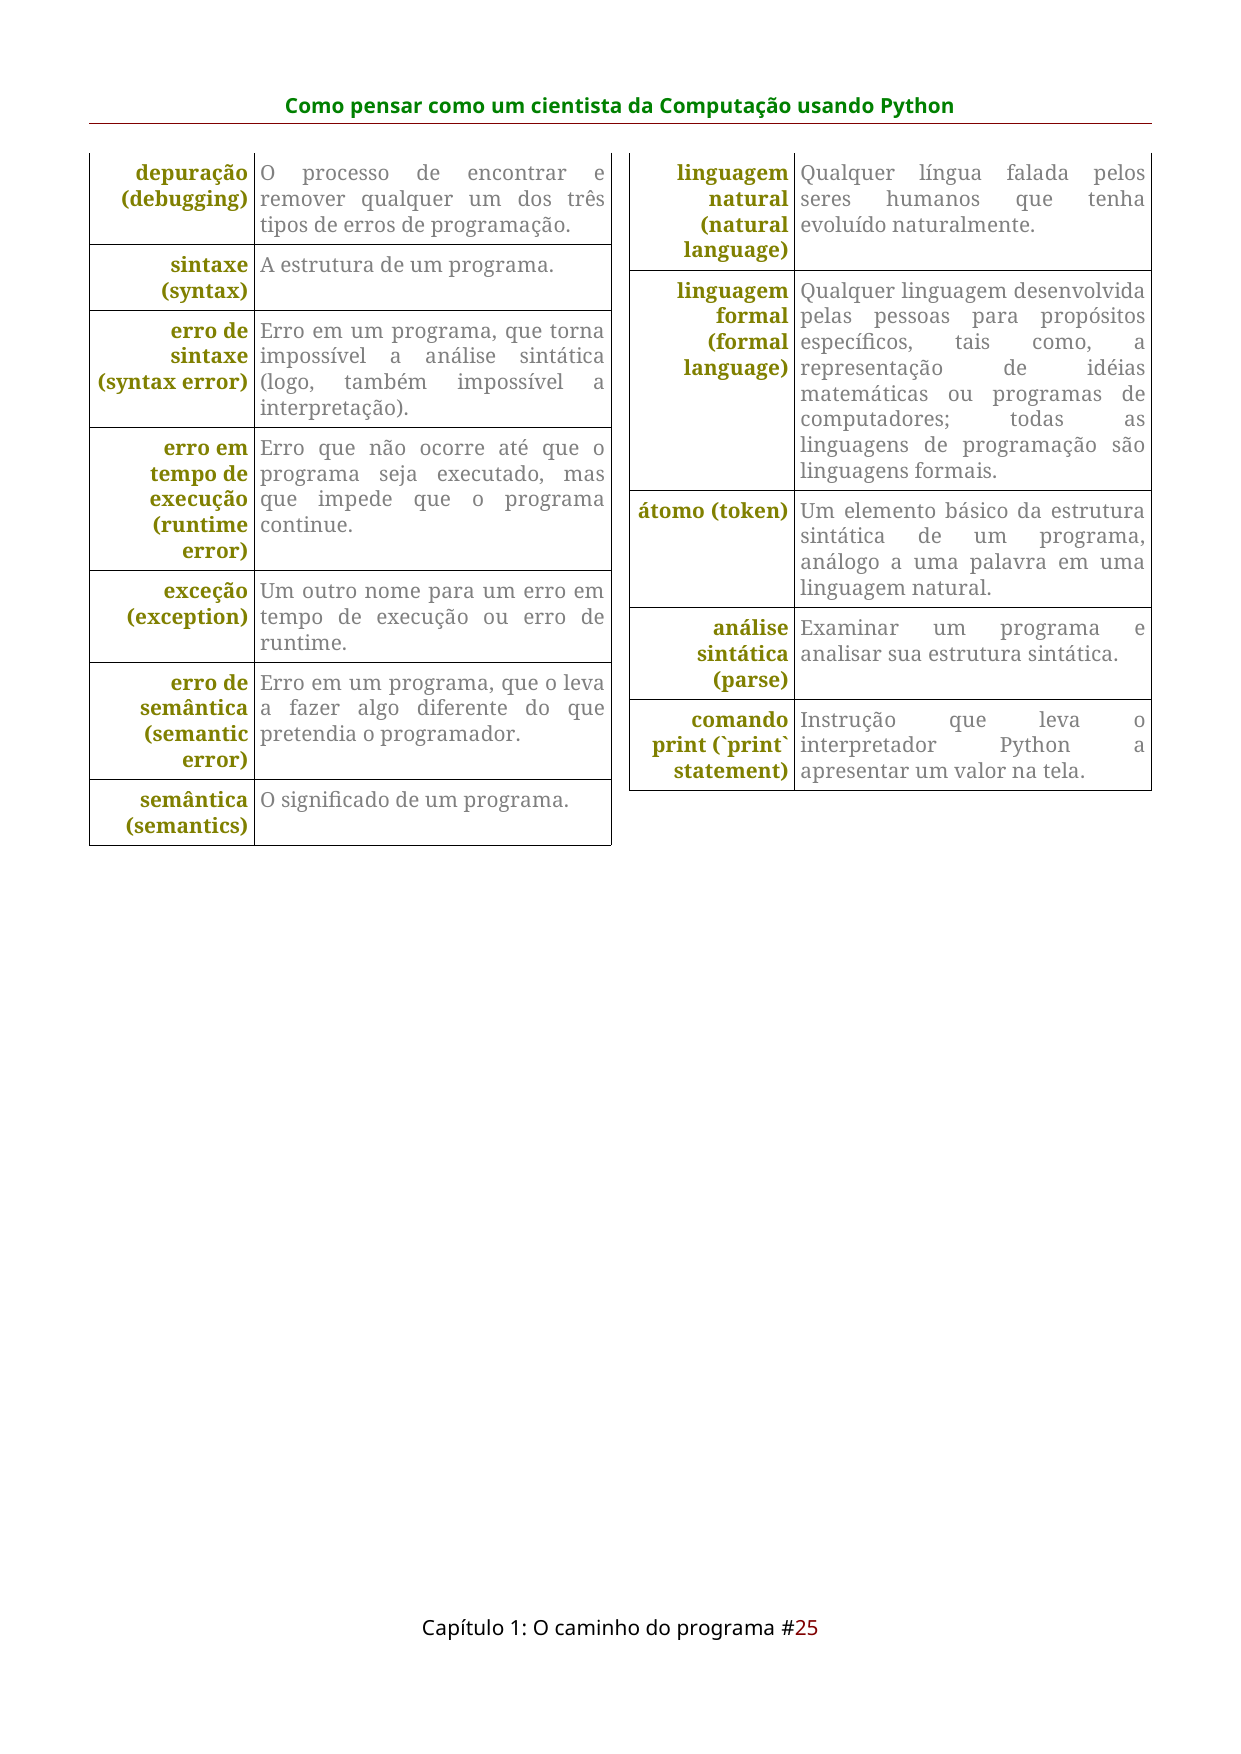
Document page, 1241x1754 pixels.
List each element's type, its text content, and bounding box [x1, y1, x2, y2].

table_cell linguagem formal (formal language) [630, 271, 794, 490]
table_cell Erro em um programa, que o leva a fazer algo diferente do que pretendia o programador. [255, 663, 611, 779]
table_cell Um outro nome para um erro em tempo de execução ou erro de runtime. [255, 571, 611, 662]
table_cell erro de sintaxe (syntax error) [90, 311, 254, 427]
table_cell análise sintática (parse) [630, 608, 794, 699]
table_cell Instrução que leva o interpretador Python a apresentar um valor na tela. [795, 700, 1151, 790]
table_cell depuração (debugging) [90, 153, 254, 244]
table_cell erro em tempo de execução (runtime error) [90, 428, 254, 570]
table_cell A estrutura de um programa. [255, 245, 611, 310]
table_cell O processo de encontrar e remover qualquer um dos três tipos de erros de programação. [255, 153, 611, 244]
table_cell sintaxe (syntax) [90, 245, 254, 310]
table_cell linguagem natural (natural language) [630, 153, 794, 270]
table_cell átomo (token) [630, 491, 794, 607]
table_cell semântica (semantics) [90, 780, 254, 845]
table_cell Qualquer língua falada pelos seres humanos que tenha evoluído naturalmente. [795, 153, 1151, 270]
table_cell erro de semântica (semantic error) [90, 663, 254, 779]
table_cell exceção (exception) [90, 571, 254, 662]
table_cell Qualquer linguagem desenvolvida pelas pessoas para propósitos específicos, tais como, a representação de idéias matemáticas ou programas de computadores; todas as linguagens de programação são linguagens formais. [795, 271, 1151, 490]
table_cell O significado de um programa. [255, 780, 611, 845]
table_cell Um elemento básico da estrutura sintática de um programa, análogo a uma palavra em uma linguagem natural. [795, 491, 1151, 607]
table_cell Examinar um programa e analisar sua estrutura sintática. [795, 608, 1151, 699]
table_cell Erro em um programa, que torna impossível a análise sintática (logo, também impossível a interpretação). [255, 311, 611, 427]
table_cell Erro que não ocorre até que o programa seja executado, mas que impede que o programa continue. [255, 428, 611, 570]
table_cell comando print (`print` statement) [630, 700, 794, 790]
